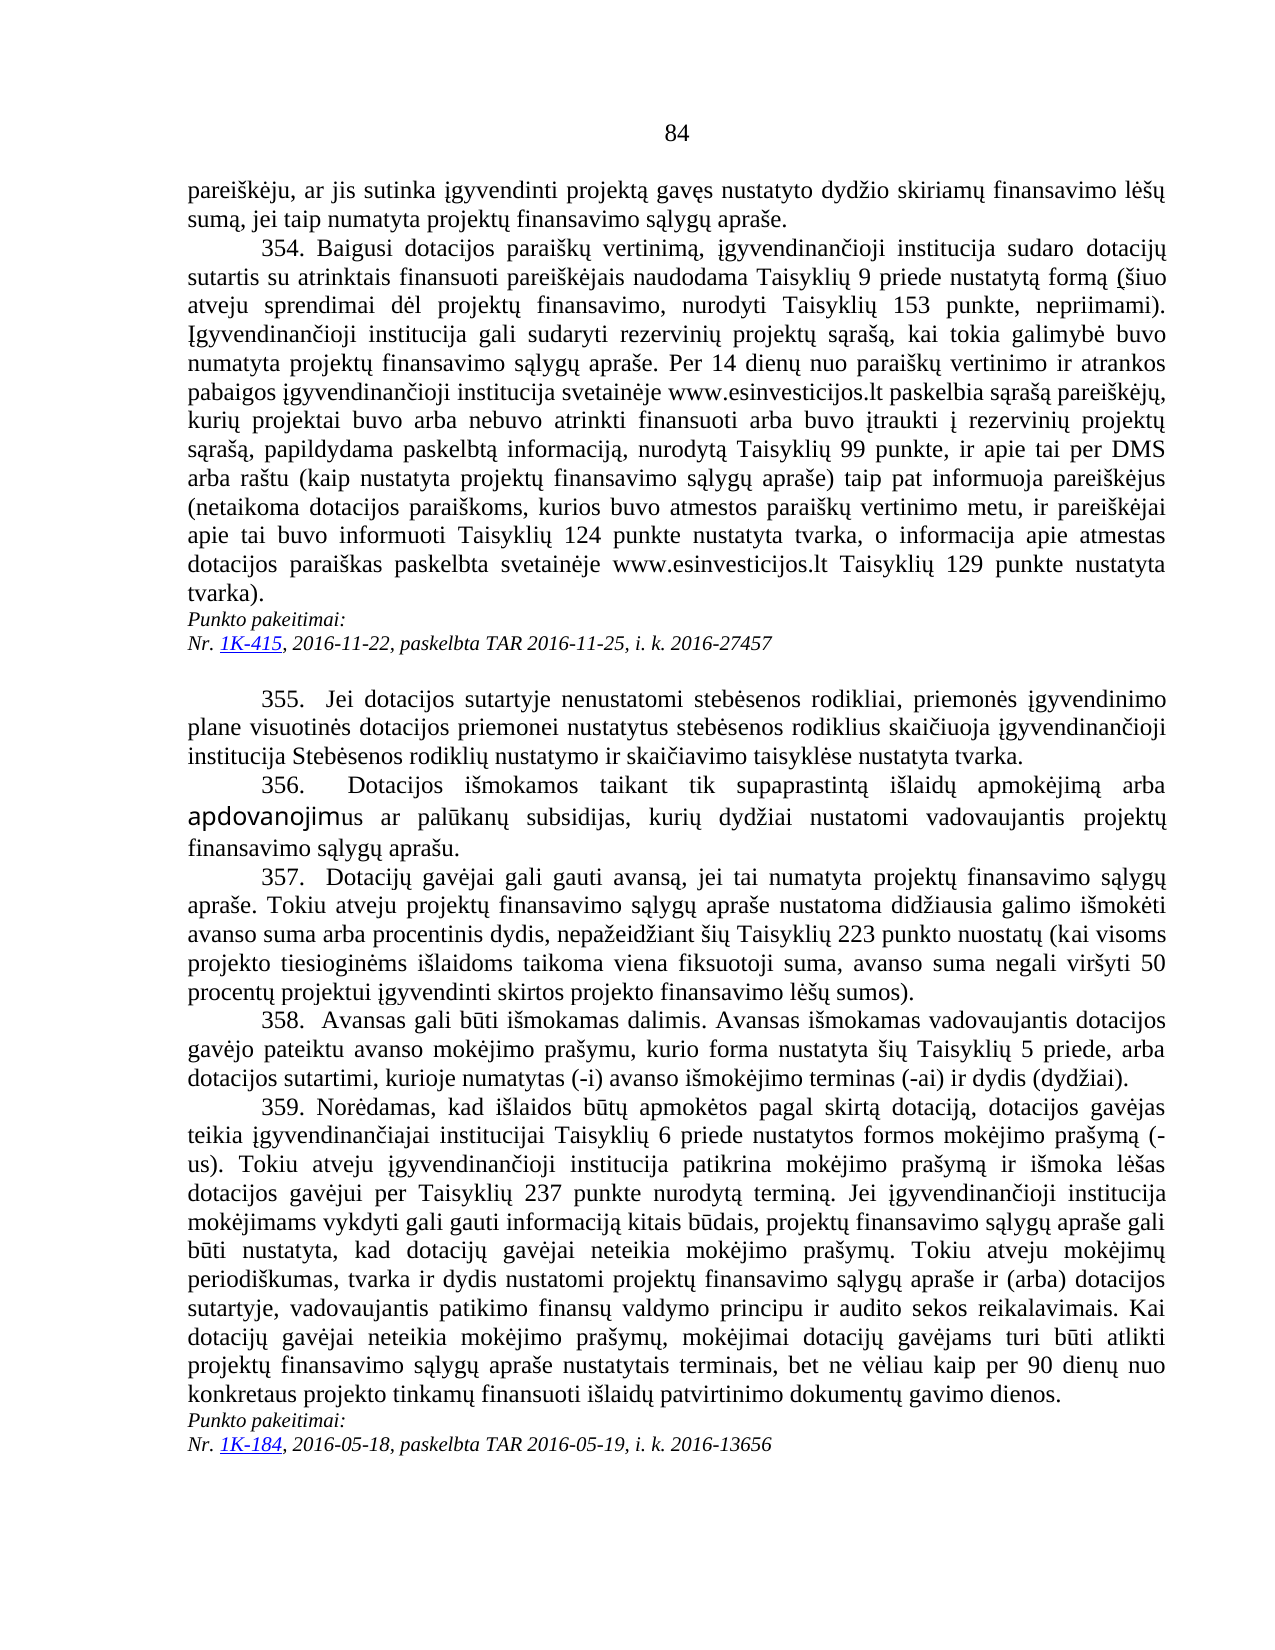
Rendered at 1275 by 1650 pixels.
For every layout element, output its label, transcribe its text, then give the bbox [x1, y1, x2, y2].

text 357. Dotacijų gavėjai gali gauti avansą, jei tai numatyta projektų finansavimo sąlygų apraše. Tokiu atveju projektų finansavimo sąlygų apraše nustatoma didžiausia galimo išmokėti avanso suma arba procentinis dydis, nepažeidžiant šių Taisyklių 223 punkto nuostatų (kai visoms projekto tiesioginėms išlaidoms taikoma viena fiksuotoji suma, avanso suma negali viršyti 50 procentų projektui įgyvendinti skirtos projekto finansavimo lėšų sumos). [187, 862, 1167, 1005]
text 354. Baigusi dotacijos paraiškų vertinimą, įgyvendinančioji institucija sudaro dotacijų sutartis su atrinktais finansuoti pareiškėjais naudodama Taisyklių 9 priede nustatytą formą (šiuo atveju sprendimai dėl projektų finansavimo, nurodyti Taisyklių 153 punkte, nepriimami). Įgyvendinančioji institucija gali sudaryti rezervinių projektų sąrašą, kai tokia galimybė buvo numatyta projektų finansavimo sąlygų apraše. Per 14 dienų nuo paraiškų vertinimo ir atrankos pabaigos įgyvendinančioji institucija svetainėje www.esinvesticijos.lt paskelbia sąrašą pareiškėjų, kurių projektai buvo arba nebuvo atrinkti finansuoti arba buvo įtraukti į rezervinių projektų sąrašą, papildydama paskelbtą informaciją, nurodytą Taisyklių 99 punkte, ir apie tai per DMS arba raštu (kaip nustatyta projektų finansavimo sąlygų apraše) taip pat informuoja pareiškėjus (netaikoma dotacijos paraiškoms, kurios buvo atmestos paraiškų vertinimo metu, ir pareiškėjai apie tai buvo informuoti Taisyklių 124 punkte nustatyta tvarka, o informacija apie atmestas dotacijos paraiškas paskelbta svetainėje www.esinvesticijos.lt Taisyklių 129 punkte nustatyta tvarka). [187, 233, 1167, 607]
text 356. Dotacijos išmokamos taikant tik supaprastintą išlaidų apmokėjimą arba apdovanojimus ar palūkanų subsidijas, kurių dydžiai nustatomi vadovaujantis projektų finansavimo sąlygų aprašu. [187, 770, 1167, 862]
text 358. Avansas gali būti išmokamas dalimis. Avansas išmokamas vadovaujantis dotacijos gavėjo pateiktu avanso mokėjimo prašymu, kurio forma nustatyta šių Taisyklių 5 priede, arba dotacijos sutartimi, kurioje numatytas (-i) avanso išmokėjimo terminas (-ai) ir dydis (dydžiai). [187, 1005, 1167, 1092]
text pareiškėju, ar jis sutinka įgyvendinti projektą gavęs nustatyto dydžio skiriamų finansavimo lėšų sumą, jei taip numatyta projektų finansavimo sąlygų apraše. [187, 176, 1167, 233]
text 355. Jei dotacijos sutartyje nenustatomi stebėsenos rodikliai, priemonės įgyvendinimo plane visuotinės dotacijos priemonei nustatytus stebėsenos rodiklius skaičiuoja įgyvendinančioji institucija Stebėsenos rodiklių nustatymo ir skaičiavimo taisyklėse nustatyta tvarka. [187, 684, 1167, 770]
text 359. Norėdamas, kad išlaidos būtų apmokėtos pagal skirtą dotaciją, dotacijos gavėjas teikia įgyvendinančiajai institucijai Taisyklių 6 priede nustatytos formos mokėjimo prašymą (-us). Tokiu atveju įgyvendinančioji institucija patikrina mokėjimo prašymą ir išmoka lėšas dotacijos gavėjui per Taisyklių 237 punkte nurodytą terminą. Jei įgyvendinančioji institucija mokėjimams vykdyti gali gauti informaciją kitais būdais, projektų finansavimo sąlygų apraše gali būti nustatyta, kad dotacijų gavėjai neteikia mokėjimo prašymų. Tokiu atveju mokėjimų periodiškumas, tvarka ir dydis nustatomi projektų finansavimo sąlygų apraše ir (arba) dotacijos sutartyje, vadovaujantis patikimo finansų valdymo principu ir audito sekos reikalavimais. Kai dotacijų gavėjai neteikia mokėjimo prašymų, mokėjimai dotacijų gavėjams turi būti atlikti projektų finansavimo sąlygų apraše nustatytais terminais, bet ne vėliau kaip per 90 dienų nuo konkretaus projekto tinkamų finansuoti išlaidų patvirtinimo dokumentų gavimo dienos. [187, 1092, 1167, 1408]
text Nr. 1K-184, 2016-05-18, paskelbta TAR 2016-05-19, i. k. 2016-13656 [187, 1432, 1167, 1456]
text Punkto pakeitimai: [187, 1408, 1167, 1432]
text Nr. 1K-415, 2016-11-22, paskelbta TAR 2016-11-25, i. k. 2016-27457 [187, 631, 1167, 655]
text Punkto pakeitimai: [187, 607, 1167, 631]
